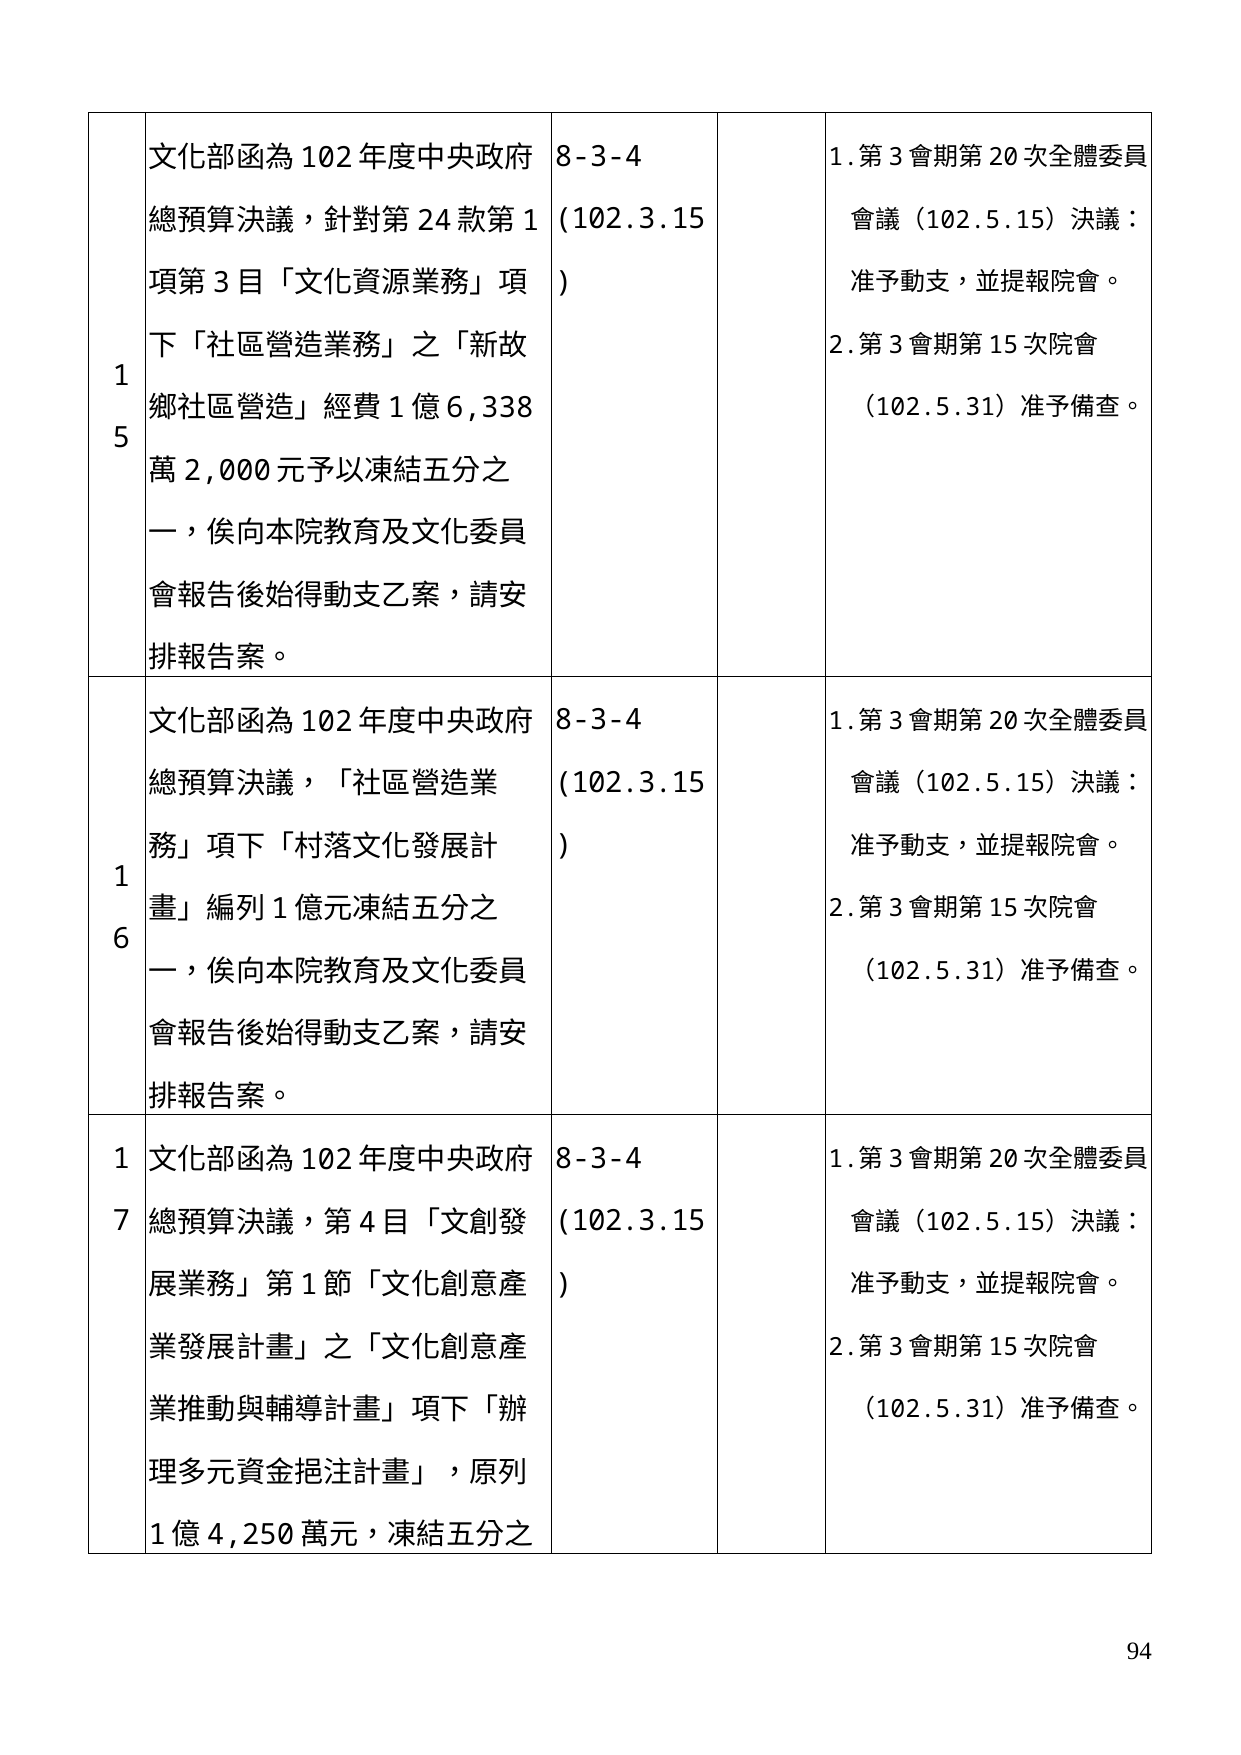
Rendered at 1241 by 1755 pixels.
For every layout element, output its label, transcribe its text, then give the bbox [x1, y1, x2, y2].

table_cell [89, 113, 145, 676]
table_cell 1.第3會期第20次全體委員會議（102.5.15）決議：准予動支，並提報院會。 2.第3會期第15次院會 （102.5.31）准予備查。 [826, 113, 1151, 676]
table_cell [718, 113, 825, 676]
table_cell 文化部函為102年度中央政府總預算決議，針對第24款第1項第3目「文化資源業務」項下「社區營造業務」之「新故鄉社區營造」經費1億6,338萬2,000元予以凍結五分之一，俟向本院教育及文化委員會報告後始得動支乙案，請安排報告案。 [146, 113, 551, 676]
table_cell [89, 677, 145, 1114]
table_cell [89, 1115, 145, 1553]
table_cell 1.第3會期第20次全體委員會議（102.5.15）決議：准予動支，並提報院會。 2.第3會期第15次院會 （102.5.31）准予備查。 [826, 1115, 1151, 1553]
table_cell 1.第3會期第20次全體委員會議（102.5.15）決議：准予動支，並提報院會。 2.第3會期第15次院會 （102.5.31）准予備查。 [826, 677, 1151, 1114]
table_cell 8-3-4 (102.3.15) [552, 677, 717, 1114]
table_cell 8-3-4 (102.3.15) [552, 1115, 717, 1553]
table_cell 8-3-4 (102.3.15) [552, 113, 717, 676]
table_cell [718, 677, 825, 1114]
table_cell 文化部函為102年度中央政府總預算決議，第4目「文創發展業務」第1節「文化創意產業發展計畫」之「文化創意產業推動與輔導計畫」項下「辦理多元資金挹注計畫」，原列1億4,250萬元，凍結五分之 [146, 1115, 551, 1553]
table_cell 文化部函為102年度中央政府總預算決議，「社區營造業務」項下「村落文化發展計畫」編列1億元凍結五分之一，俟向本院教育及文化委員會報告後始得動支乙案，請安排報告案。 [146, 677, 551, 1114]
table_cell [718, 1115, 825, 1553]
